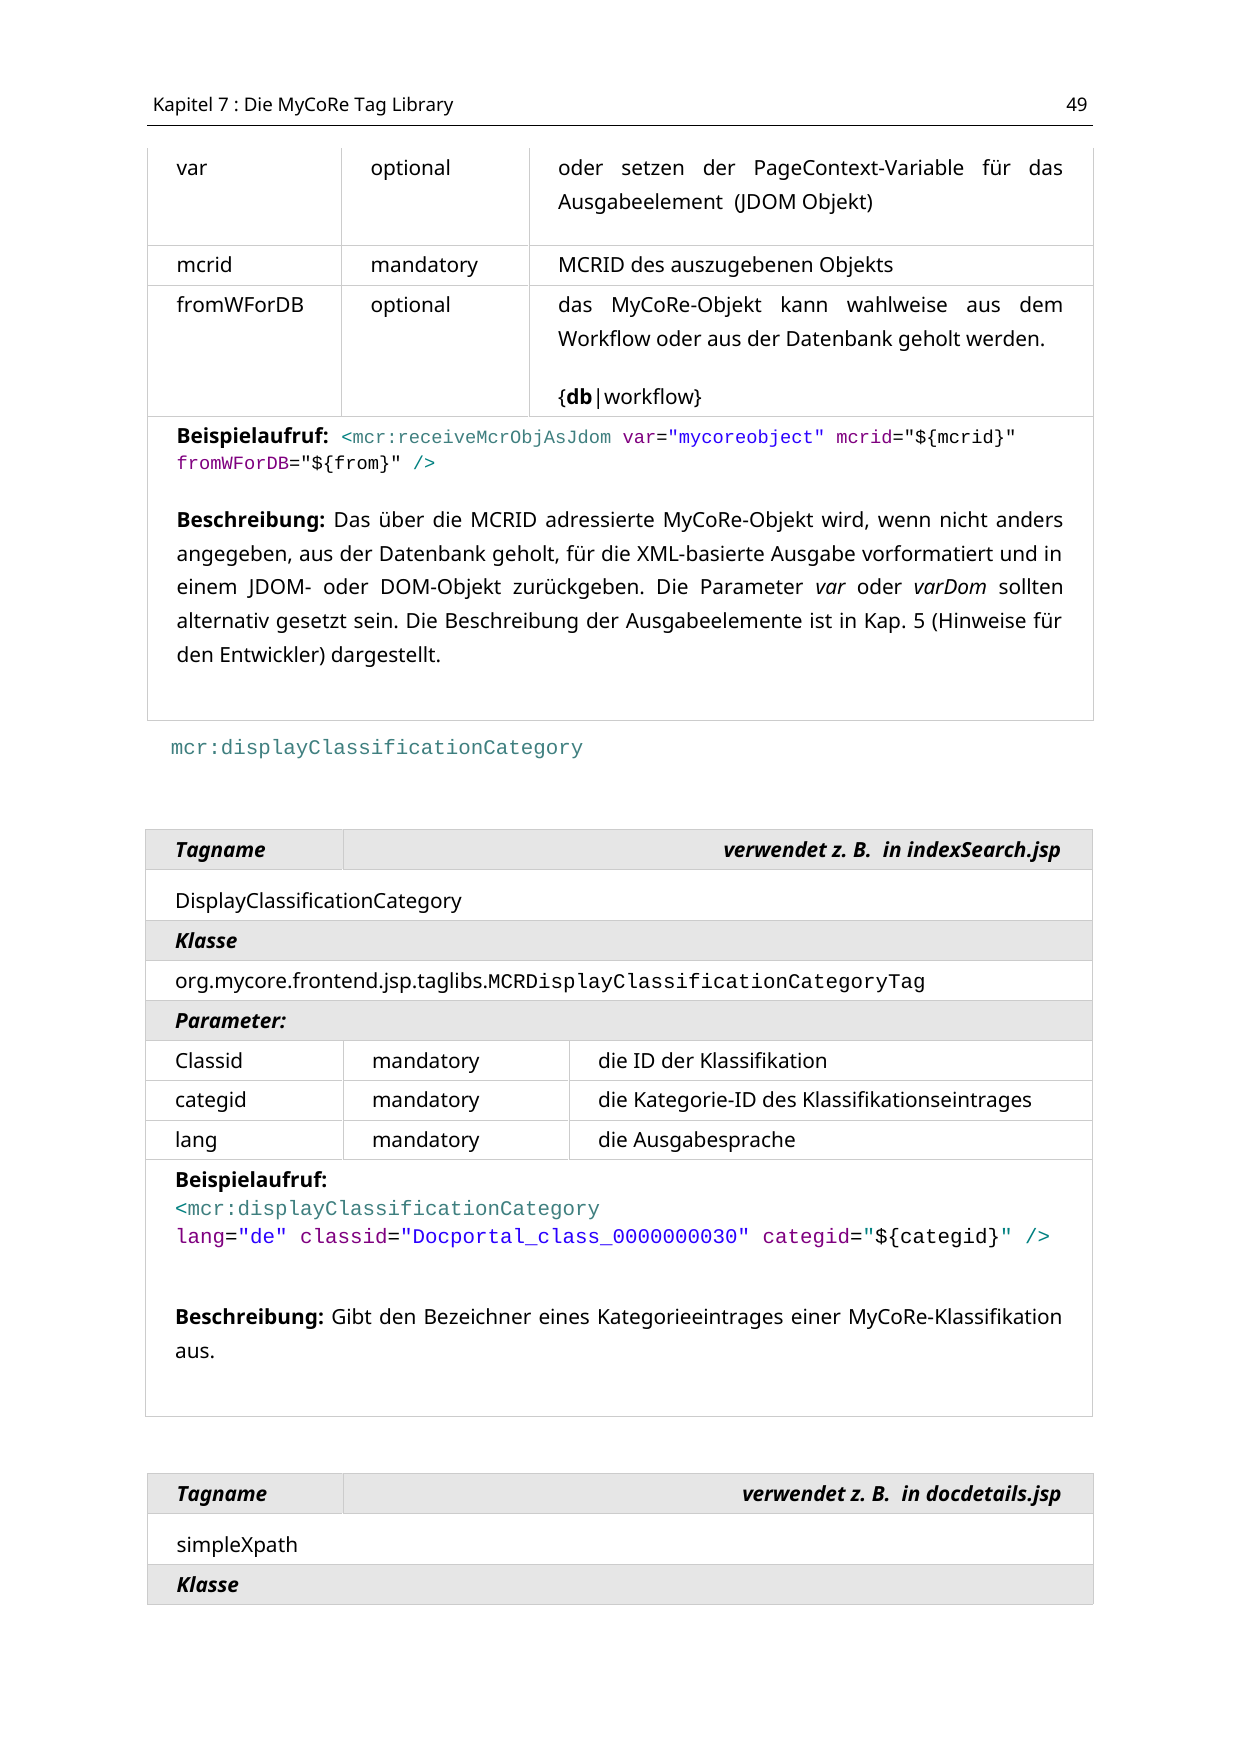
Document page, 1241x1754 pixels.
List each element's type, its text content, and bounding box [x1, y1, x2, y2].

table_cell DisplayClassificationCategory [146, 870, 1092, 920]
table_cell die ID der Klassifikation [570, 1041, 1092, 1080]
table_cell Classid [146, 1041, 342, 1080]
table_header verwendet z. B. in indexSearch.jsp [344, 830, 1092, 869]
text mcr:displayClassificationCategory [171, 737, 1069, 761]
table_header Tagname [148, 1474, 342, 1513]
table_cell org.mycore.frontend.jsp.taglibs.MCRDisplayClassificationCategoryTag [146, 961, 1092, 1000]
table_header Tagname [146, 830, 342, 869]
table_cell Klasse [148, 1565, 1093, 1604]
table_cell die Ausgabesprache [570, 1121, 1092, 1159]
table_cell mandatory [344, 1041, 568, 1080]
table_header verwendet z. B. in docdetails.jsp [344, 1474, 1093, 1513]
table_cell fromWForDB [148, 286, 341, 416]
table_cell lang [146, 1121, 342, 1159]
table_cell MCRID des auszugebenen Objekts [530, 246, 1093, 285]
table_cell Parameter: [146, 1001, 1092, 1040]
table_cell die Kategorie-ID des Klassifikationseintrages [570, 1081, 1092, 1120]
table_cell mandatory [342, 246, 528, 285]
table_cell simpleXpath [148, 1514, 1093, 1564]
table_cell var [148, 148, 341, 245]
table_cell categid [146, 1081, 342, 1120]
table_cell optional [342, 148, 528, 245]
table_cell mandatory [344, 1081, 568, 1120]
table_cell mandatory [344, 1121, 568, 1159]
table_cell oder setzen der PageContext-Variable für das Ausgabeelement (JDOM Objekt) [530, 148, 1093, 245]
table_cell Beispielaufruf: <mcr:displayClassificationCategory lang="de" classid="Docportal_class_0000000030" categid="${categid}" /> Beschreibung: Gibt den Bezeichner eines Kategorieeintrages einer MyCoRe-Klassifikation aus. [146, 1160, 1092, 1416]
table_cell das MyCoRe-Objekt kann wahlweise aus dem Workflow oder aus der Datenbank geholt werden. {db|workflow} [530, 286, 1093, 416]
table_cell Beispielaufruf: <mcr:receiveMcrObjAsJdom var="mycoreobject" mcrid="${mcrid}" fromWForDB="${from}" /> Beschreibung: Das über die MCRID adressierte MyCoRe-Objekt wird, wenn nicht anders angegeben, aus der Datenbank geholt, für die XML-basierte Ausgabe vorformatiert und in einem JDOM- oder DOM-Objekt zurückgeben. Die Parameter var oder varDom sollten alternativ gesetzt sein. Die Beschreibung der Ausgabeelemente ist in Kap. 5 (Hinweise für den Entwickler) dargestellt. [148, 417, 1093, 720]
table_cell mcrid [148, 246, 341, 285]
table_cell optional [342, 286, 528, 416]
table_cell Klasse [146, 921, 1092, 960]
